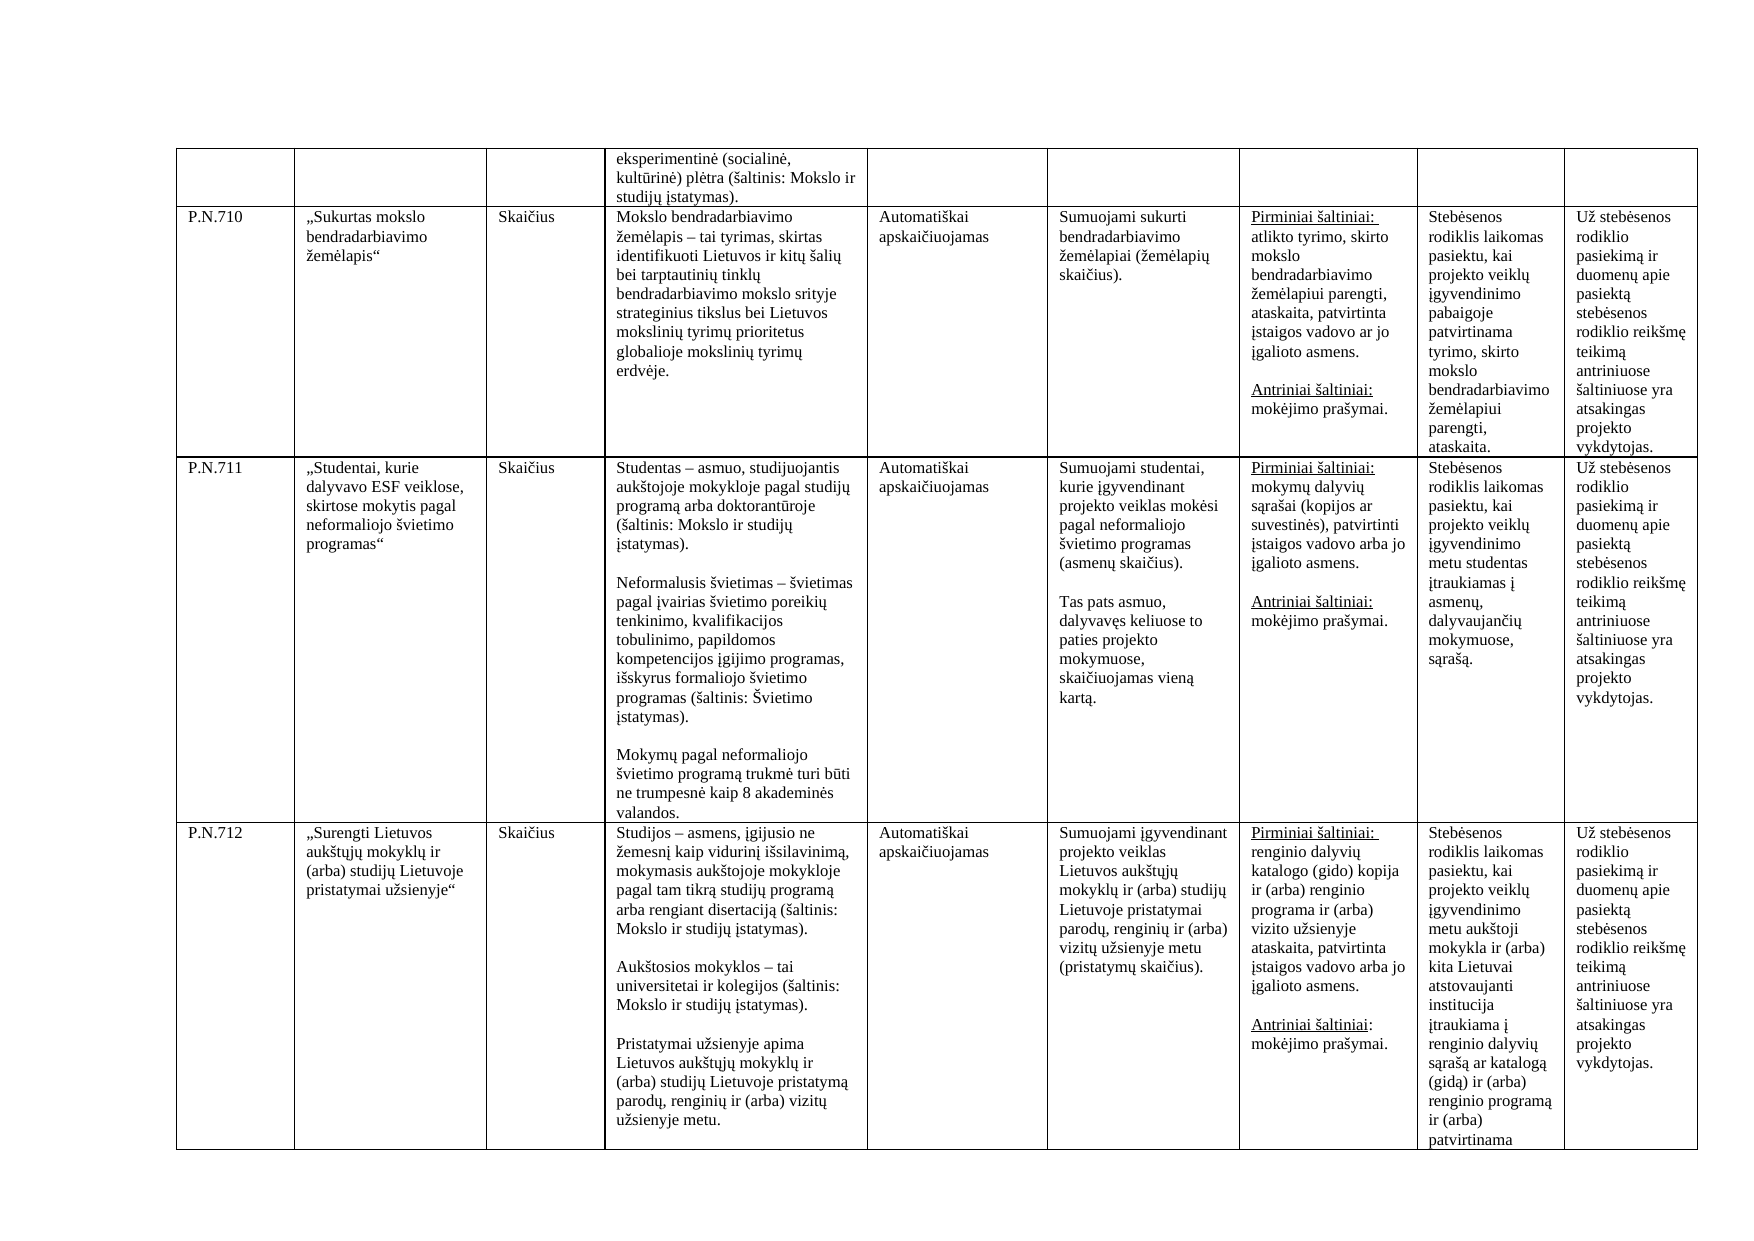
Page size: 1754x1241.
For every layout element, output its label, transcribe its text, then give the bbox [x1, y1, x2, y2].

table_cell [868, 149, 1047, 206]
table_cell [1048, 149, 1239, 206]
table_cell „Studentai, kurie dalyvavo ESF veiklose, skirtose mokytis pagal neformaliojo švietimo programas“ [295, 458, 486, 822]
table_cell P.N.711 [177, 458, 294, 822]
table_cell Stebėsenos rodiklis laikomas pasiektu, kai projekto veiklų įgyvendinimo metu studentas įtraukiamas į asmenų, dalyvaujančių mokymuose, sąrašą. [1418, 458, 1564, 822]
table_cell „Sukurtas mokslo bendradarbiavimo žemėlapis“ [295, 207, 486, 456]
table_cell Už stebėsenos rodiklio pasiekimą ir duomenų apie pasiektą stebėsenos rodiklio reikšmę teikimą antriniuose šaltiniuose yra atsakingas projekto vykdytojas. [1565, 207, 1697, 456]
table_cell Sumuojami įgyvendinant projekto veiklas Lietuvos aukštųjų mokyklų ir (arba) studijų Lietuvoje pristatymai parodų, renginių ir (arba) vizitų užsienyje metu (pristatymų skaičius). [1048, 823, 1239, 1148]
table_cell P.N.712 [177, 823, 294, 1148]
table_cell Sumuojami sukurti bendradarbiavimo žemėlapiai (žemėlapių skaičius). [1048, 207, 1239, 456]
table_cell Studentas – asmuo, studijuojantis aukštojoje mokykloje pagal studijų programą arba doktorantūroje (šaltinis: Mokslo ir studijų įstatymas). Neformalusis švietimas – švietimas pagal įvairias švietimo poreikių tenkinimo, kvalifikacijos tobulinimo, papildomos kompetencijos įgijimo programas, išskyrus formaliojo švietimo programas (šaltinis: Švietimo įstatymas). Mokymų pagal neformaliojo švietimo programą trukmė turi būti ne trumpesnė kaip 8 akademinės valandos. [606, 458, 867, 822]
table_cell Automatiškai apskaičiuojamas [868, 207, 1047, 456]
table_cell Mokslo bendradarbiavimo žemėlapis – tai tyrimas, skirtas identifikuoti Lietuvos ir kitų šalių bei tarptautinių tinklų bendradarbiavimo mokslo srityje strateginius tikslus bei Lietuvos mokslinių tyrimų prioritetus globalioje mokslinių tyrimų erdvėje. [606, 207, 867, 456]
table_cell [1418, 149, 1564, 206]
table_cell Pirminiai šaltiniai: mokymų dalyvių sąrašai (kopijos ar suvestinės), patvirtinti įstaigos vadovo arba jo įgalioto asmens. Antriniai šaltiniai: mokėjimo prašymai. [1240, 458, 1417, 822]
table_cell [487, 149, 604, 206]
table_cell Studijos – asmens, įgijusio ne žemesnį kaip vidurinį išsilavinimą, mokymasis aukštojoje mokykloje pagal tam tikrą studijų programą arba rengiant disertaciją (šaltinis: Mokslo ir studijų įstatymas). Aukštosios mokyklos – tai universitetai ir kolegijos (šaltinis: Mokslo ir studijų įstatymas). Pristatymai užsienyje apima Lietuvos aukštųjų mokyklų ir (arba) studijų Lietuvoje pristatymą parodų, renginių ir (arba) vizitų užsienyje metu. [606, 823, 867, 1148]
table_cell [295, 149, 486, 206]
table_cell eksperimentinė (socialinė, kultūrinė) plėtra (šaltinis: Mokslo ir studijų įstatymas). [606, 149, 867, 206]
table_cell [1240, 149, 1417, 206]
table_cell Už stebėsenos rodiklio pasiekimą ir duomenų apie pasiektą stebėsenos rodiklio reikšmę teikimą antriniuose šaltiniuose yra atsakingas projekto vykdytojas. [1565, 458, 1697, 822]
table_cell „Surengti Lietuvos aukštųjų mokyklų ir (arba) studijų Lietuvoje pristatymai užsienyje“ [295, 823, 486, 1148]
table_cell Skaičius [487, 458, 604, 822]
table_cell P.N.710 [177, 207, 294, 456]
table_cell Stebėsenos rodiklis laikomas pasiektu, kai projekto veiklų įgyvendinimo metu aukštoji mokykla ir (arba) kita Lietuvai atstovaujanti institucija įtraukiama į renginio dalyvių sąrašą ar katalogą (gidą) ir (arba) renginio programą ir (arba) patvirtinama [1418, 823, 1564, 1148]
table_cell Skaičius [487, 207, 604, 456]
table_cell Skaičius [487, 823, 604, 1148]
table_cell Pirminiai šaltiniai: atlikto tyrimo, skirto mokslo bendradarbiavimo žemėlapiui parengti, ataskaita, patvirtinta įstaigos vadovo ar jo įgalioto asmens. Antriniai šaltiniai: mokėjimo prašymai. [1240, 207, 1417, 456]
table_cell Stebėsenos rodiklis laikomas pasiektu, kai projekto veiklų įgyvendinimo pabaigoje patvirtinama tyrimo, skirto mokslo bendradarbiavimo žemėlapiui parengti, ataskaita. [1418, 207, 1564, 456]
table_cell Pirminiai šaltiniai: renginio dalyvių katalogo (gido) kopija ir (arba) renginio programa ir (arba) vizito užsienyje ataskaita, patvirtinta įstaigos vadovo arba jo įgalioto asmens. Antriniai šaltiniai: mokėjimo prašymai. [1240, 823, 1417, 1148]
table_cell Sumuojami studentai, kurie įgyvendinant projekto veiklas mokėsi pagal neformaliojo švietimo programas (asmenų skaičius). Tas pats asmuo, dalyvavęs keliuose to paties projekto mokymuose, skaičiuojamas vieną kartą. [1048, 458, 1239, 822]
table_cell [1565, 149, 1697, 206]
table_cell Automatiškai apskaičiuojamas [868, 458, 1047, 822]
table_cell Automatiškai apskaičiuojamas [868, 823, 1047, 1148]
table_cell Už stebėsenos rodiklio pasiekimą ir duomenų apie pasiektą stebėsenos rodiklio reikšmę teikimą antriniuose šaltiniuose yra atsakingas projekto vykdytojas. [1565, 823, 1697, 1148]
table_cell [177, 149, 294, 206]
